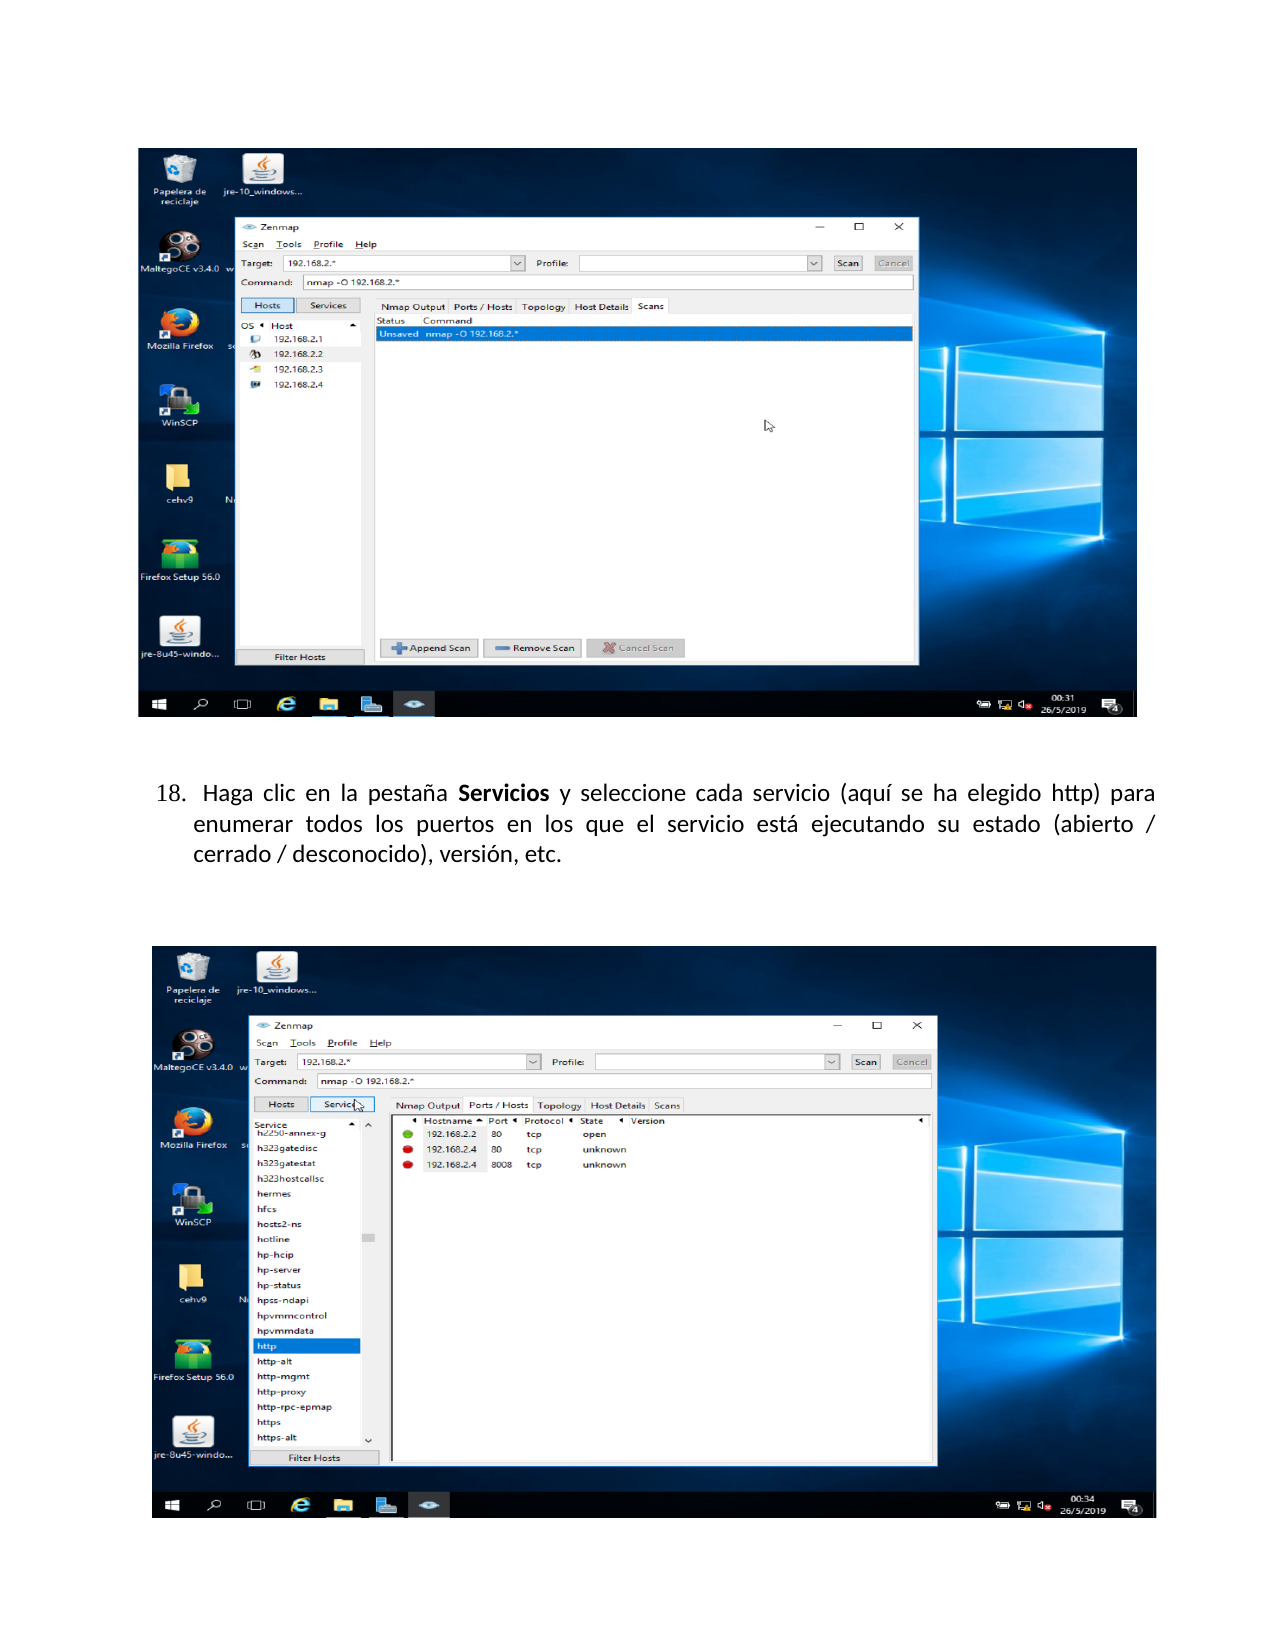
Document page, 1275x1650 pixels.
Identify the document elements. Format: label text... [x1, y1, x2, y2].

list Haga clic en la pestaña Servicios y seleccione cada servicio (aquí se ha elegido http) para enumerar todos los puertos en los que el servicio está ejecutando su estado (abierto / cerrado / desconocido), versión, etc. [156, 777, 1157, 869]
picture [152, 946, 1157, 1518]
picture [138, 148, 1137, 717]
